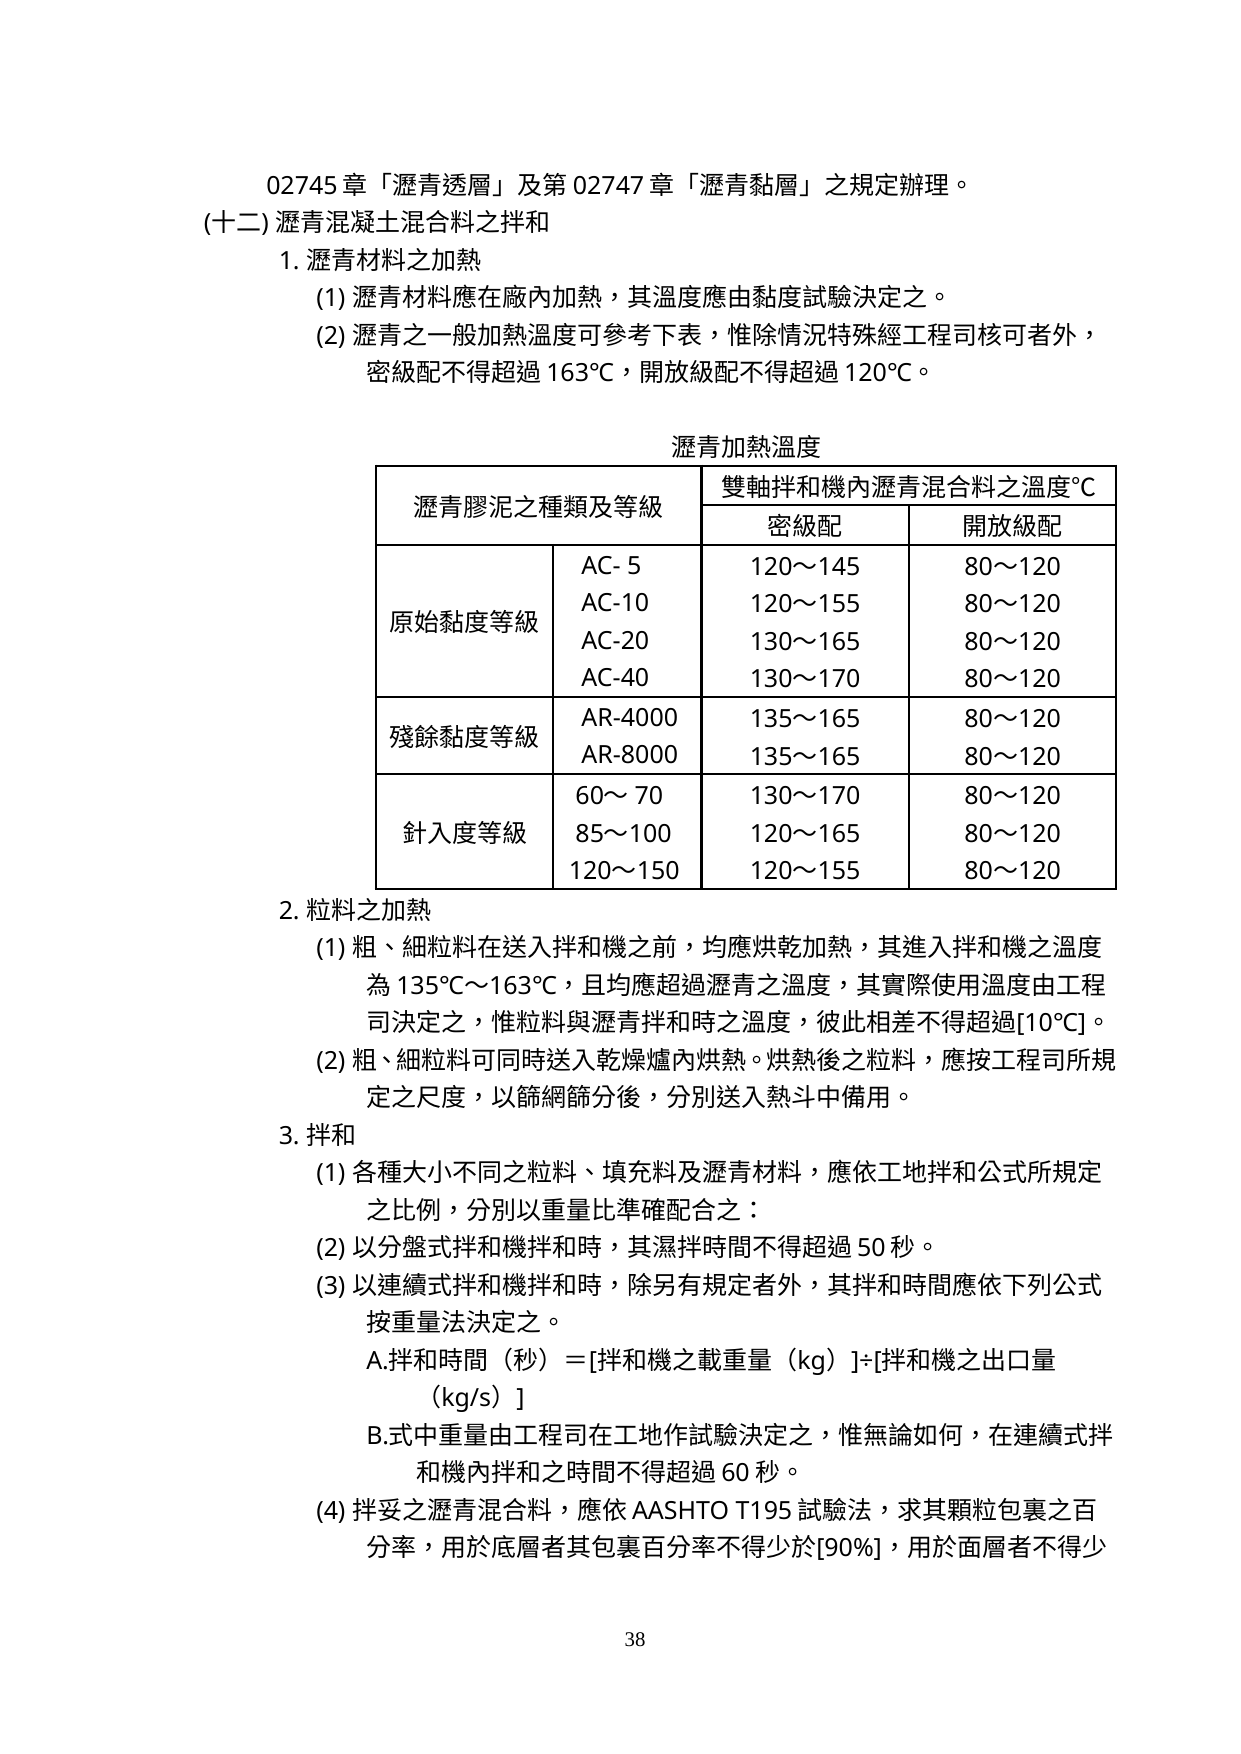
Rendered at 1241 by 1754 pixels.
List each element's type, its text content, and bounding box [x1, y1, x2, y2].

text (2) 粗、細粒料可同時送入乾燥爐內烘熱。烘熱後之粒料，應按工程司所規定之尺度，以篩網篩分後，分別送入熱斗中備用。 [316, 1039, 1116, 1114]
table_cell 密級配 [703, 506, 908, 544]
text (1) 各種大小不同之粒料、填充料及瀝青材料，應依工地拌和公式所規定之比例，分別以重量比準確配合之： [316, 1152, 1116, 1227]
table_cell AC- 5 AC-10 AC-20 AC-40 [554, 546, 700, 696]
text 2. 粒料之加熱 [278, 889, 1116, 927]
text (4) 拌妥之瀝青混合料，應依AASHTO T195試驗法，求其顆粒包裏之百分率，用於底層者其包裏百分率不得少於[90%]，用於面層者不得少 [316, 1489, 1116, 1564]
text (1) 瀝青材料應在廠內加熱，其溫度應由黏度試驗決定之。 [316, 277, 1116, 314]
table_cell 開放級配 [910, 506, 1115, 544]
table_header 瀝青加熱溫度 [376, 427, 1116, 464]
table_cell 80～120 80～120 80～120 [910, 775, 1115, 887]
table_cell AR-4000 AR-8000 [554, 698, 700, 773]
table_cell 80～120 80～120 [910, 698, 1115, 773]
table_cell 60～ 70 85～100 120～150 [554, 775, 700, 887]
table_cell 120～145 120～155 130～165 130～170 [703, 546, 908, 696]
table_cell 80～120 80～120 80～120 80～120 [910, 546, 1115, 696]
text (2) 以分盤式拌和機拌和時，其濕拌時間不得超過50秒。 [316, 1227, 1116, 1264]
table_cell 瀝青膠泥之種類及等級 [377, 467, 700, 544]
text (十二) 瀝青混凝土混合料之拌和 [203, 202, 1116, 239]
table_cell 130～170 120～165 120～155 [703, 775, 908, 887]
text (2) 瀝青之一般加熱溫度可參考下表，惟除情況特殊經工程司核可者外，密級配不得超過163℃，開放級配不得超過120℃。 [316, 314, 1116, 389]
text (3) 以連續式拌和機拌和時，除另有規定者外，其拌和時間應依下列公式按重量法決定之。 [316, 1264, 1116, 1339]
table_cell 原始黏度等級 [377, 546, 552, 696]
text (1) 粗、細粒料在送入拌和機之前，均應烘乾加熱，其進入拌和機之溫度為135℃～163℃，且均應超過瀝青之溫度，其實際使用溫度由工程司決定之，惟粒料與瀝青拌和時之溫度，彼此相差不得超過[10℃]。 [316, 927, 1116, 1039]
text 1. 瀝青材料之加熱 [278, 239, 1116, 277]
table_cell 135～165 135～165 [703, 698, 908, 773]
text A.拌和時間（秒）＝[拌和機之載重量（kg）]÷[拌和機之出口量（kg/s）] [366, 1339, 1116, 1414]
text 02745章「瀝青透層」及第02747章「瀝青黏層」之規定辦理。 [203, 164, 1116, 202]
table_cell 殘餘黏度等級 [377, 698, 552, 773]
table_cell 針入度等級 [377, 775, 552, 887]
text 3. 拌和 [278, 1114, 1116, 1152]
text B.式中重量由工程司在工地作試驗決定之，惟無論如何，在連續式拌和機內拌和之時間不得超過60秒。 [366, 1414, 1116, 1489]
table_cell 雙軸拌和機內瀝青混合料之溫度℃ [703, 467, 1115, 504]
